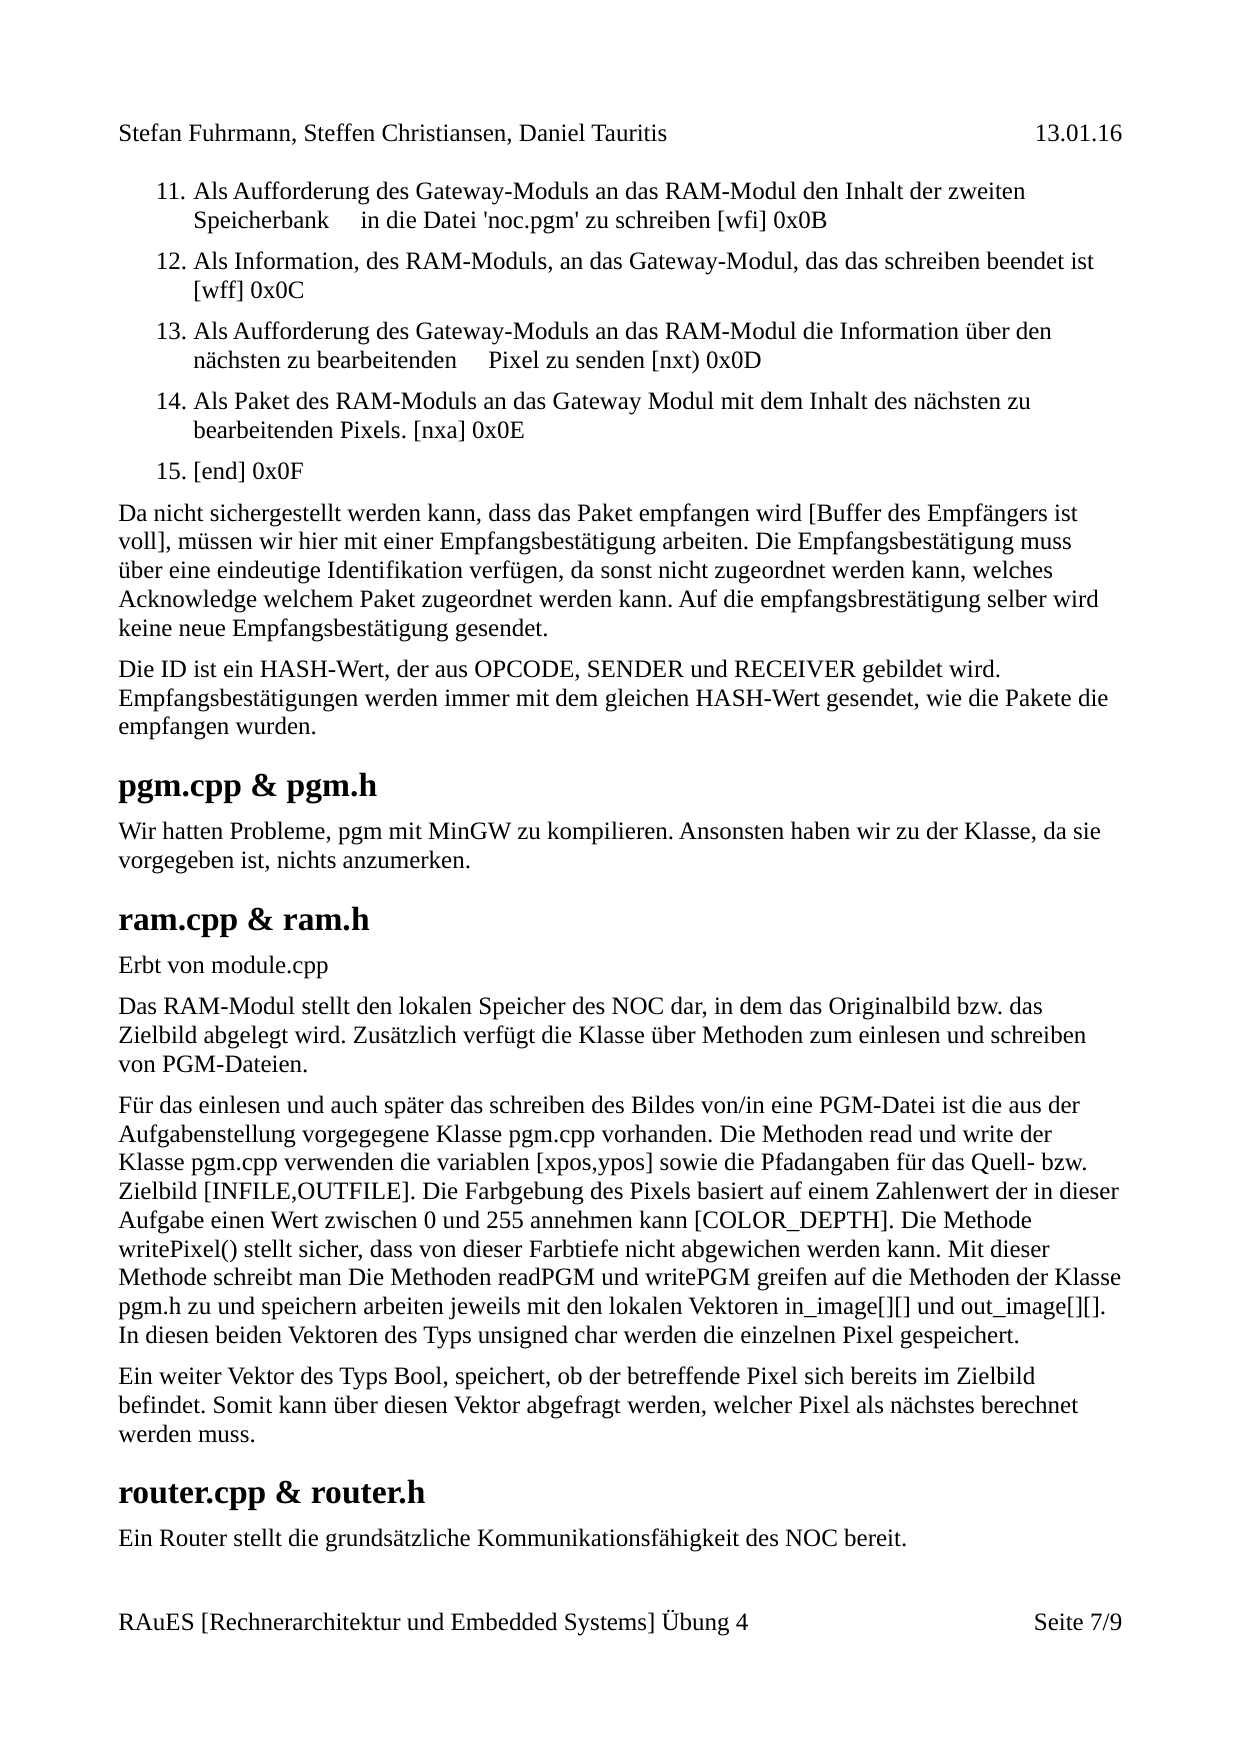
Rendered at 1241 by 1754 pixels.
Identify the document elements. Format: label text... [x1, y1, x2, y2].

subtitle ram.cpp & ram.h [118, 899, 1122, 937]
list Als Paket des RAM-Moduls an das Gateway Modul mit dem Inhalt des nächsten zu bearbeitenden Pixels. [nxa] 0x0E [156, 386, 1122, 444]
list Als Information, des RAM-Moduls, an das Gateway-Modul, das das schreiben beendet ist [wff] 0x0C [156, 246, 1122, 304]
subtitle pgm.cpp & pgm.h [118, 765, 1122, 804]
subtitle router.cpp & router.h [118, 1472, 1122, 1511]
text Das RAM-Modul stellt den lokalen Speicher des NOC dar, in dem das Originalbild bzw. das Zielbild abgelegt wird. Zusätzlich verfügt die Klasse über Methoden zum einlesen und schreiben von PGM-Dateien. [118, 991, 1122, 1077]
text Da nicht sichergestellt werden kann, dass das Paket empfangen wird [Buffer des Empfängers ist voll], müssen wir hier mit einer Empfangsbestätigung arbeiten. Die Empfangsbestätigung muss über eine eindeutige Identifikation verfügen, da sonst nicht zugeordnet werden kann, welches Acknowledge welchem Paket zugeordnet werden kann. Auf die empfangsbrestätigung selber wird keine neue Empfangsbestätigung gesendet. [118, 498, 1122, 641]
text Ein weiter Vektor des Typs Bool, speichert, ob der betreffende Pixel sich bereits im Zielbild befindet. Somit kann über diesen Vektor abgefragt werden, welcher Pixel als nächstes berechnet werden muss. [118, 1361, 1122, 1447]
list [end] 0x0F [156, 456, 1122, 485]
text Für das einlesen und auch später das schreiben des Bildes von/in eine PGM-Datei ist die aus der Aufgabenstellung vorgegegene Klasse pgm.cpp vorhanden. Die Methoden read und write der Klasse pgm.cpp verwenden die variablen [xpos,ypos] sowie die Pfadangaben für das Quell- bzw. Zielbild [INFILE,OUTFILE]. Die Farbgebung des Pixels basiert auf einem Zahlenwert der in dieser Aufgabe einen Wert zwischen 0 und 255 annehmen kann [COLOR_DEPTH]. Die Methode writePixel() stellt sicher, dass von dieser Farbtiefe nicht abgewichen werden kann. Mit dieser Methode schreibt man Die Methoden readPGM und writePGM greifen auf die Methoden der Klasse pgm.h zu und speichern arbeiten jeweils mit den lokalen Vektoren in_image[][] und out_image[][]. In diesen beiden Vektoren des Typs unsigned char werden die einzelnen Pixel gespeichert. [118, 1090, 1122, 1349]
list Als Aufforderung des Gateway-Moduls an das RAM-Modul den Inhalt der zweiten Speicherbank in die Datei 'noc.pgm' zu schreiben [wfi] 0x0B [156, 176, 1122, 234]
text Wir hatten Probleme, pgm mit MinGW zu kompilieren. Ansonsten haben wir zu der Klasse, da sie vorgegeben ist, nichts anzumerken. [118, 816, 1122, 874]
text Erbt von module.cpp [118, 950, 1122, 979]
text Ein Router stellt die grundsätzliche Kommunikationsfähigkeit des NOC bereit. [118, 1523, 1122, 1552]
text Die ID ist ein HASH-Wert, der aus OPCODE, SENDER und RECEIVER gebildet wird. Empfangsbestätigungen werden immer mit dem gleichen HASH-Wert gesendet, wie die Pakete die empfangen wurden. [118, 654, 1122, 740]
list Als Aufforderung des Gateway-Moduls an das RAM-Modul die Information über den nächsten zu bearbeitenden Pixel zu senden [nxt) 0x0D [156, 316, 1122, 374]
